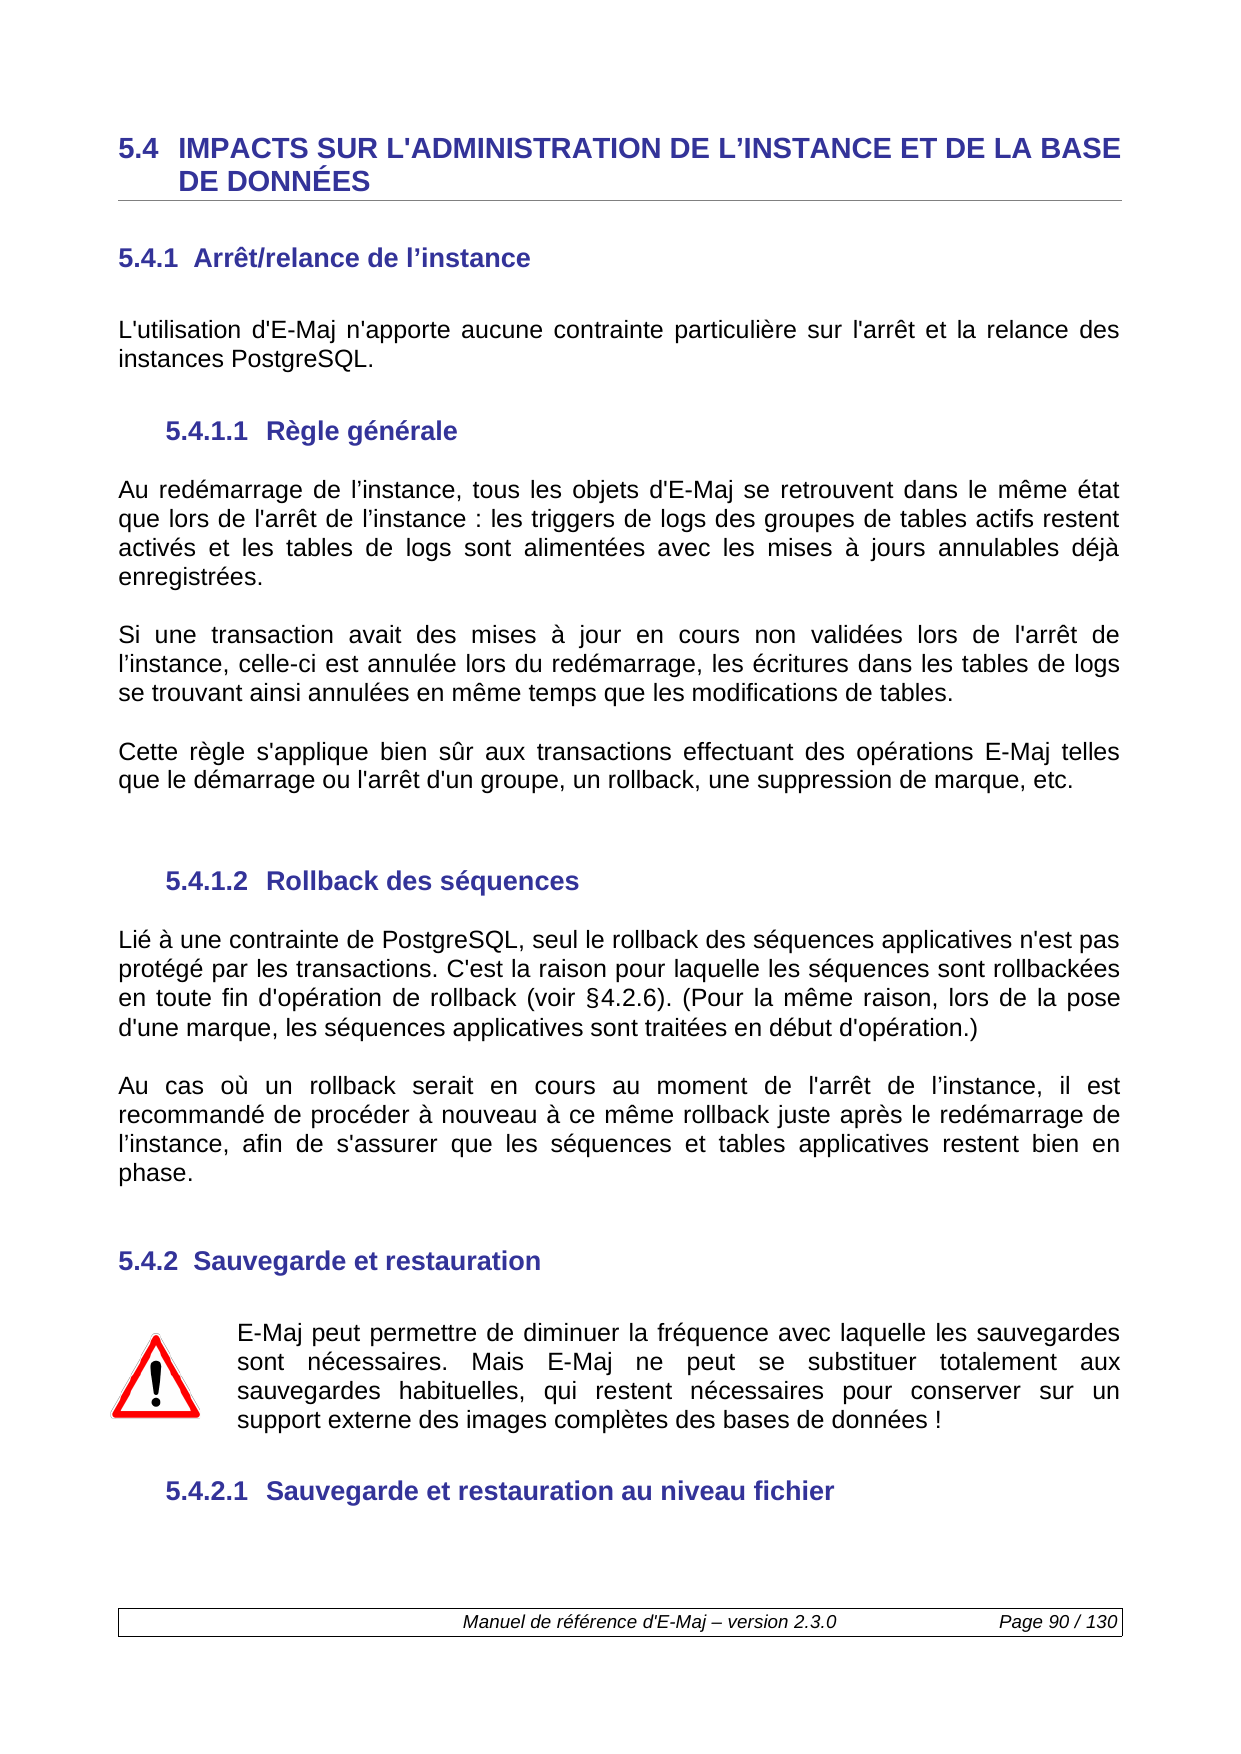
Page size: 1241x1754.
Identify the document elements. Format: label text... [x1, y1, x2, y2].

subtitle Sauvegarde et restauration [118, 1245, 1122, 1276]
subtitle Arrêt/relance de l’instance [118, 242, 1122, 273]
picture [110, 1333, 201, 1419]
subtitle Règle générale [165, 415, 1122, 446]
subtitle Sauvegarde et restauration au niveau fichier [165, 1475, 1122, 1506]
text Si une transaction avait des mises à jour en cours non validées lors de l'arrêt de l’instance, celle-ci est annulée lors du redémarrage, les écritures dans les tables de logs se trouvant ainsi annulées en même temps que les modifications de tables. [118, 620, 1122, 707]
subtitle Impacts sur l'administration de l’instance et de la base de données [118, 131, 1122, 200]
text Au cas où un rollback serait en cours au moment de l'arrêt de l’instance, il est recommandé de procéder à nouveau à ce même rollback juste après le redémarrage de l’instance, afin de s'assurer que les séquences et tables applicatives restent bien en phase. [118, 1071, 1122, 1187]
text Cette règle s'applique bien sûr aux transactions effectuant des opérations E-Maj telles que le démarrage ou l'arrêt d'un groupe, un rollback, une suppression de marque, etc. [118, 736, 1122, 794]
text Lié à une contrainte de PostgreSQL, seul le rollback des séquences applicatives n'est pas protégé par les transactions. C'est la raison pour laquelle les séquences sont rollbackées en toute fin d'opération de rollback (voir §4.2.6). (Pour la même raison, lors de la pose d'une marque, les séquences applicatives sont traitées en début d'opération.) [118, 925, 1122, 1041]
text E-Maj peut permettre de diminuer la fréquence avec laquelle les sauvegardes sont nécessaires. Mais E-Maj ne peut se substituer totalement aux sauvegardes habituelles, qui restent nécessaires pour conserver sur un support externe des images complètes des bases de données ! [237, 1317, 1122, 1434]
text L'utilisation d'E-Maj n'apporte aucune contrainte particulière sur l'arrêt et la relance des instances PostgreSQL. [118, 315, 1122, 373]
subtitle Rollback des séquences [165, 865, 1122, 896]
text Au redémarrage de l’instance, tous les objets d'E-Maj se retrouvent dans le même état que lors de l'arrêt de l’instance : les triggers de logs des groupes de tables actifs restent activés et les tables de logs sont alimentées avec les mises à jours annulables déjà enregistrées. [118, 475, 1122, 591]
